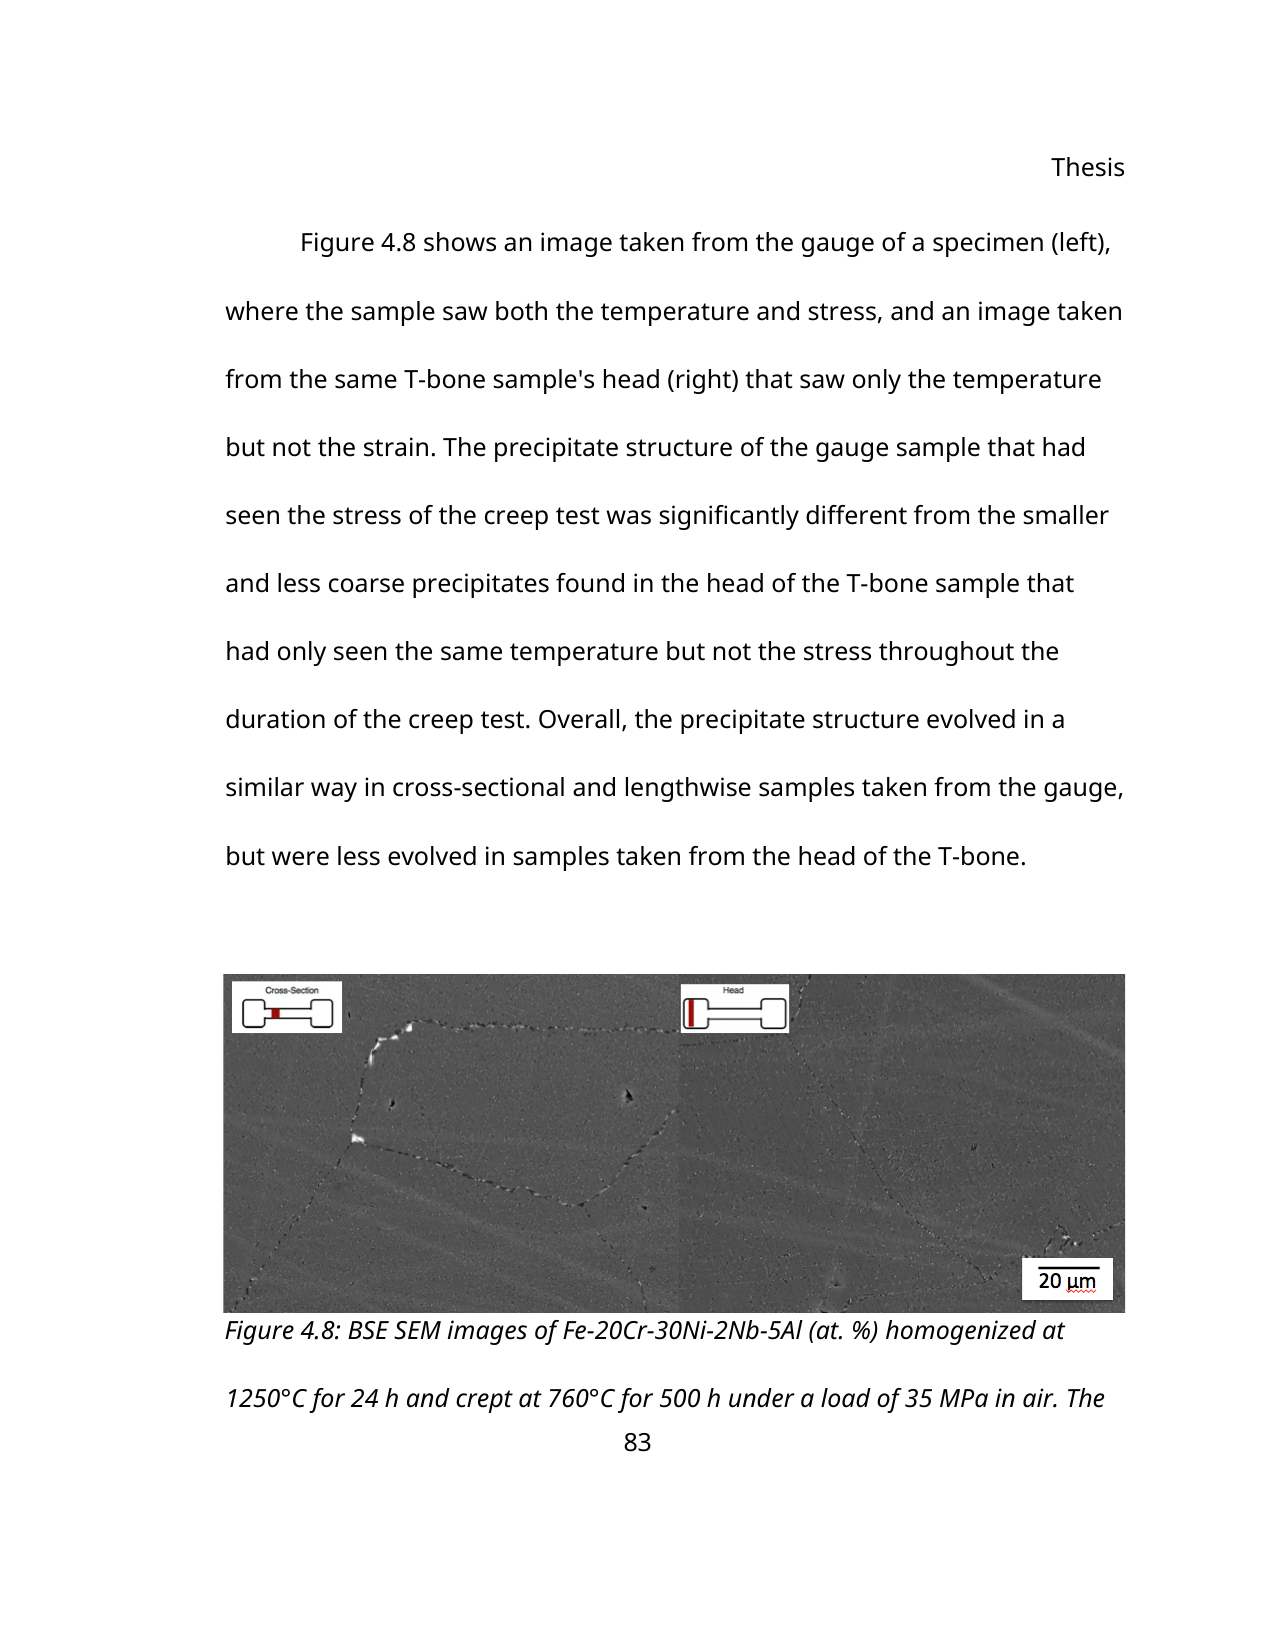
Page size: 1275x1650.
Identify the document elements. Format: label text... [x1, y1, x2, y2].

picture [223, 974, 1125, 1313]
text Figure 4.8 shows an image taken from the gauge of a specimen (left), where the sample saw both the temperature and stress, and an image taken from the same T-bone sample's head (right) that saw only the temperature but not the strain. The precipitate structure of the gauge sample that had seen the stress of the creep test was significantly different from the smaller and less coarse precipitates found in the head of the T-bone sample that had only seen the same temperature but not the stress throughout the duration of the creep test. Overall, the precipitate structure evolved in a similar way in cross-sectional and lengthwise samples taken from the gauge, but were less evolved in samples taken from the head of the T-bone. [224, 225, 1125, 872]
text Figure 4.8: BSE SEM images of Fe-20Cr-30Ni-2Nb-5Al (at. %) homogenized at 1250°C for 24 h and crept at 760°C for 500 h under a load of 35 MPa in air. The [224, 1313, 1125, 1415]
